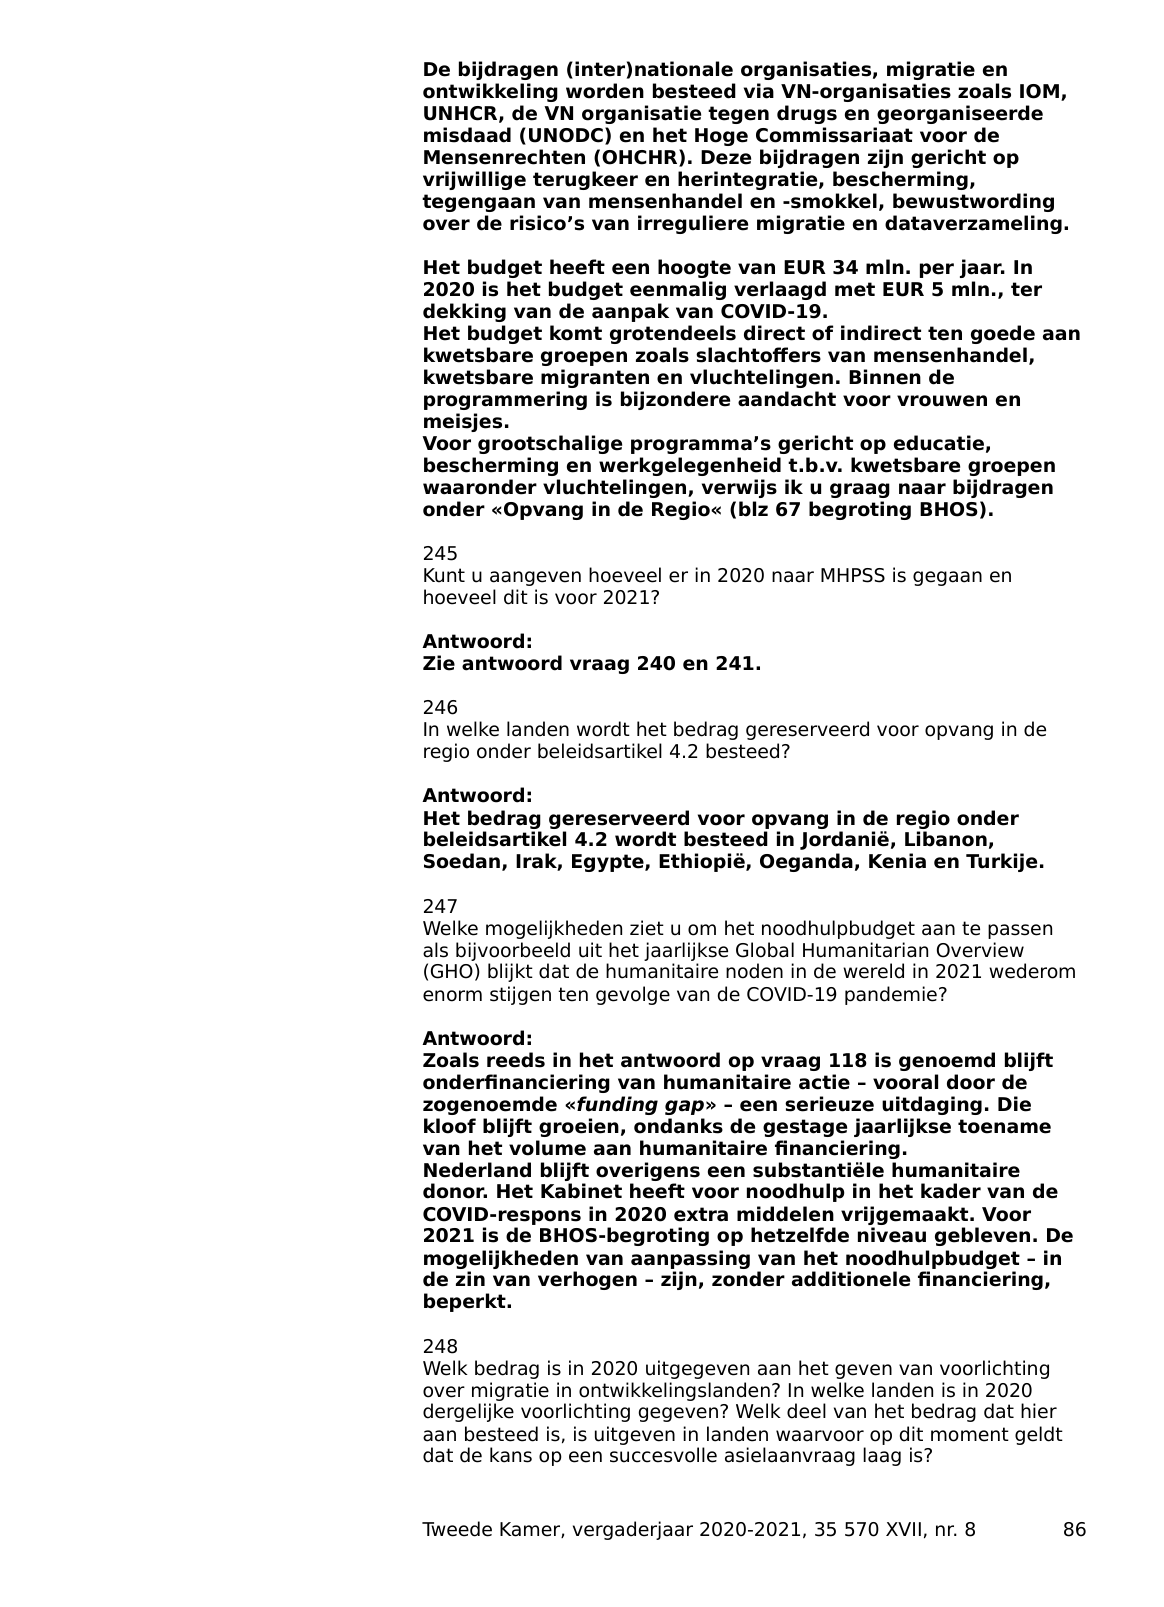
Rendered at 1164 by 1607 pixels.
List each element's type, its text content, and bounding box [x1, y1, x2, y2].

text 247 [422, 896, 1087, 917]
text Het budget komt grotendeels direct of indirect ten goede aan kwetsbare groepen zoals slachtoffers van mensenhandel, kwetsbare migranten en vluchtelingen. Binnen de programmering is bijzondere aandacht voor vrouwen en meisjes. [422, 323, 1087, 433]
text Zie antwoord vraag 240 en 241. [422, 653, 1087, 675]
text 245 [422, 543, 1087, 565]
text Zoals reeds in het antwoord op vraag 118 is genoemd blijft onderfinanciering van humanitaire actie – vooral door de zogenoemde «funding gap» – een serieuze uitdaging. Die kloof blijft groeien, ondanks de gestage jaarlijkse toename van het volume aan humanitaire financiering. [422, 1049, 1087, 1159]
text Antwoord: [422, 631, 1087, 653]
text Het budget heeft een hoogte van EUR 34 mln. per jaar. In 2020 is het budget eenmalig verlaagd met EUR 5 mln., ter dekking van de aanpak van COVID-19. [422, 257, 1087, 323]
text De bijdragen (inter)nationale organisaties, migratie en ontwikkeling worden besteed via VN-organisaties zoals IOM, UNHCR, de VN organisatie tegen drugs en georganiseerde misdaad (UNODC) en het Hoge Commissariaat voor de Mensenrechten (OHCHR). Deze bijdragen zijn gericht op vrijwillige terugkeer en herintegratie, bescherming, tegengaan van mensenhandel en -smokkel, bewustwording over de risico’s van irreguliere migratie en dataverzameling. [422, 59, 1087, 235]
text Kunt u aangeven hoeveel er in 2020 naar MHPSS is gegaan en hoeveel dit is voor 2021? [422, 565, 1087, 609]
text Welke mogelijkheden ziet u om het noodhulpbudget aan te passen als bijvoorbeeld uit het jaarlijkse Global Humanitarian Overview (GHO) blijkt dat de humanitaire noden in de wereld in 2021 wederom enorm stijgen ten gevolge van de COVID-19 pandemie? [422, 917, 1087, 1005]
text Antwoord: [422, 1028, 1087, 1049]
text Antwoord: [422, 785, 1087, 807]
text In welke landen wordt het bedrag gereserveerd voor opvang in de regio onder beleidsartikel 4.2 besteed? [422, 719, 1087, 763]
text 246 [422, 697, 1087, 719]
text Nederland blijft overigens een substantiële humanitaire donor. Het Kabinet heeft voor noodhulp in het kader van de COVID-respons in 2020 extra middelen vrijgemaakt. Voor 2021 is de BHOS-begroting op hetzelfde niveau gebleven. De mogelijkheden van aanpassing van het noodhulpbudget – in de zin van verhogen – zijn, zonder additionele financiering, beperkt. [422, 1159, 1087, 1313]
text Voor grootschalige programma’s gericht op educatie, bescherming en werkgelegenheid t.b.v. kwetsbare groepen waaronder vluchtelingen, verwijs ik u graag naar bijdragen onder «Opvang in de Regio« (blz 67 begroting BHOS). [422, 433, 1087, 521]
text Welk bedrag is in 2020 uitgegeven aan het geven van voorlichting over migratie in ontwikkelingslanden? In welke landen is in 2020 dergelijke voorlichting gegeven? Welk deel van het bedrag dat hier aan besteed is, is uitgeven in landen waarvoor op dit moment geldt dat de kans op een succesvolle asielaanvraag laag is? [422, 1357, 1087, 1467]
text 248 [422, 1336, 1087, 1357]
text Het bedrag gereserveerd voor opvang in de regio onder beleidsartikel 4.2 wordt besteed in Jordanië, Libanon, Soedan, Irak, Egypte, Ethiopië, Oeganda, Kenia en Turkije. [422, 807, 1087, 873]
